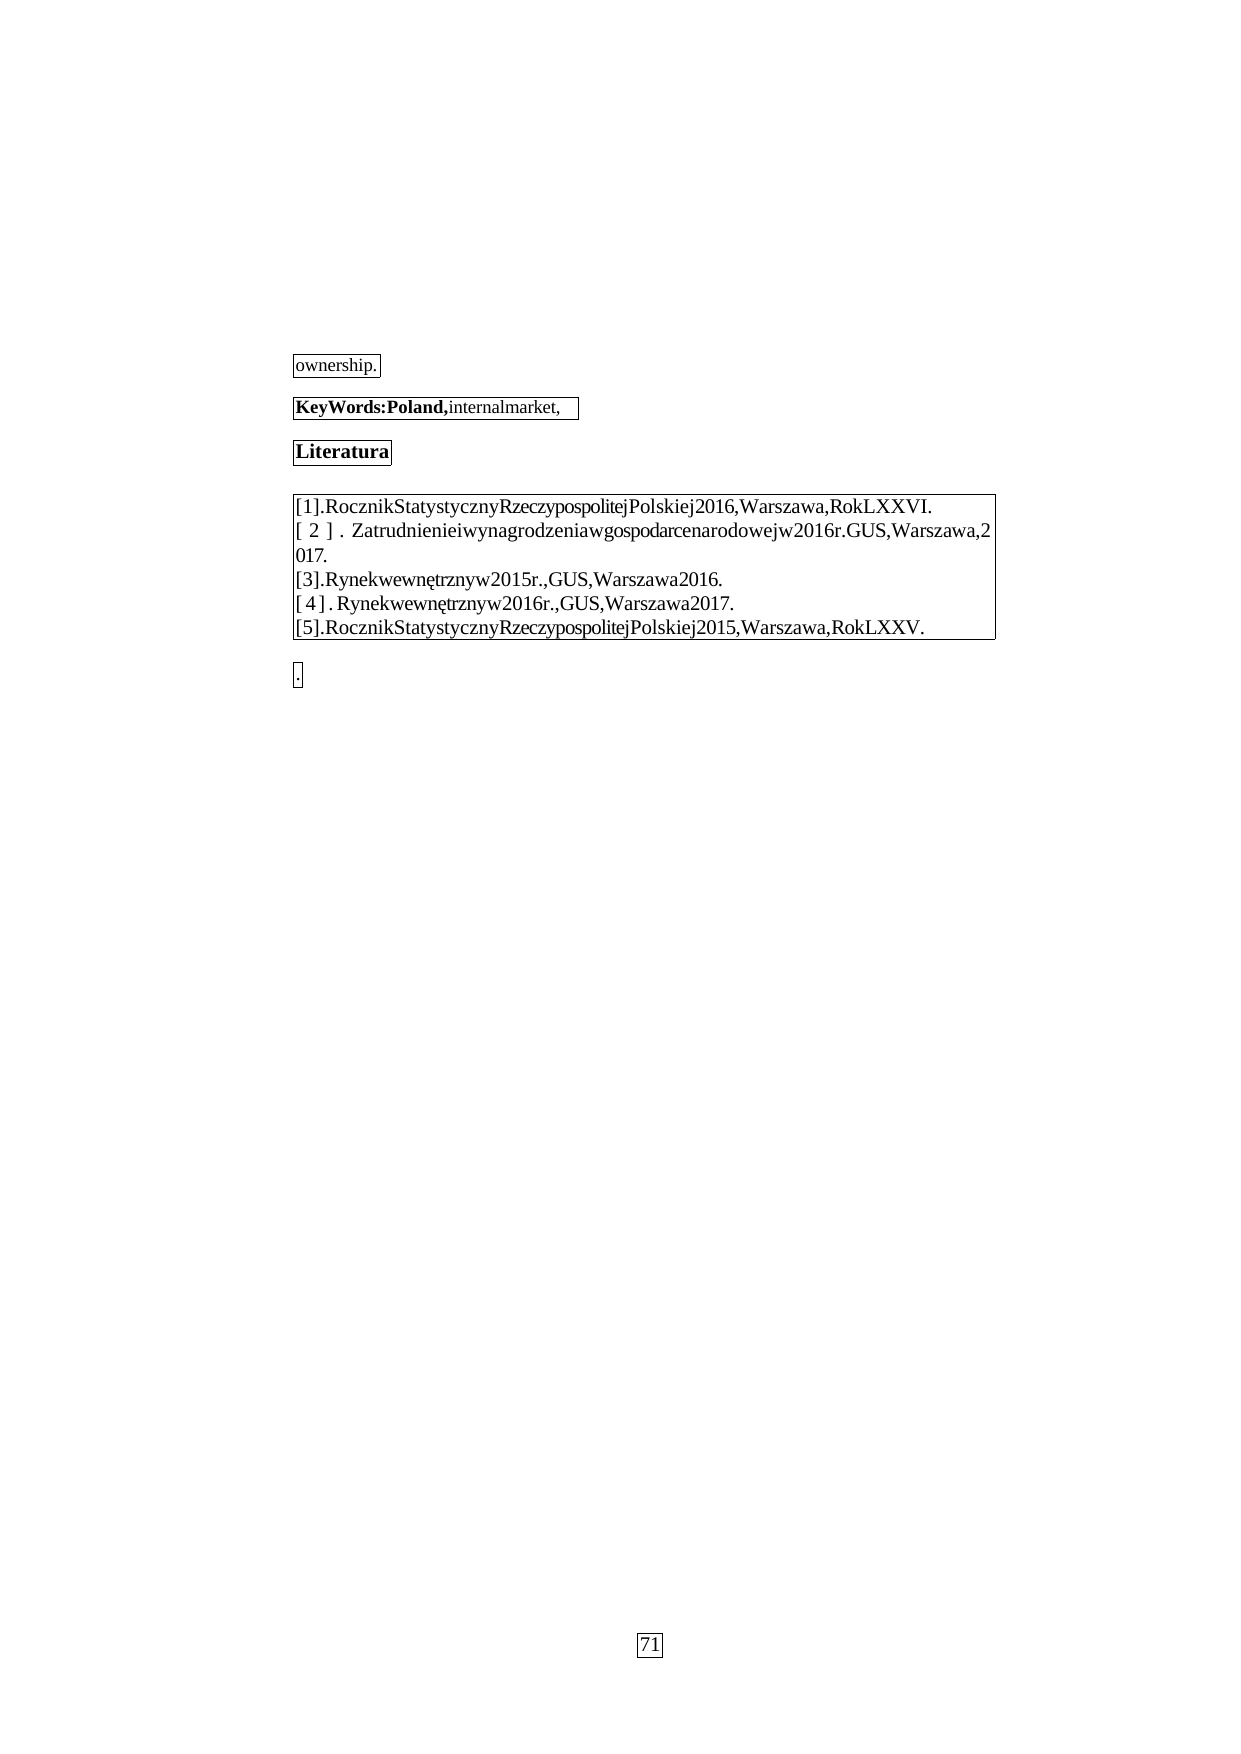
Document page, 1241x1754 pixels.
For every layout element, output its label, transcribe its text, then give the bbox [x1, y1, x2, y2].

text [1].RocznikStatystycznyRzeczypospolitejPolskiej2016,Warszawa,RokLXXVI.[2].Zatrudnienieiwynagrodzeniawgospodarcenarodowejw2016r.GUS,Warszawa,2017. [295, 495, 993, 567]
text ownership. [295, 355, 380, 376]
text Literatura [295, 441, 391, 463]
text . [295, 663, 302, 686]
text [3].Rynekwewnętrznyw2015r.,GUS,Warszawa2016.[4].Rynekwewnętrznyw2016r.,GUS,Warszawa2017. [295, 567, 768, 615]
text KeyWords:Poland,internalmarket, [295, 398, 578, 418]
text 71 [639, 1634, 662, 1656]
text [5].RocznikStatystycznyRzeczypospolitejPolskiej2015,Warszawa,RokLXXV. [295, 615, 995, 639]
